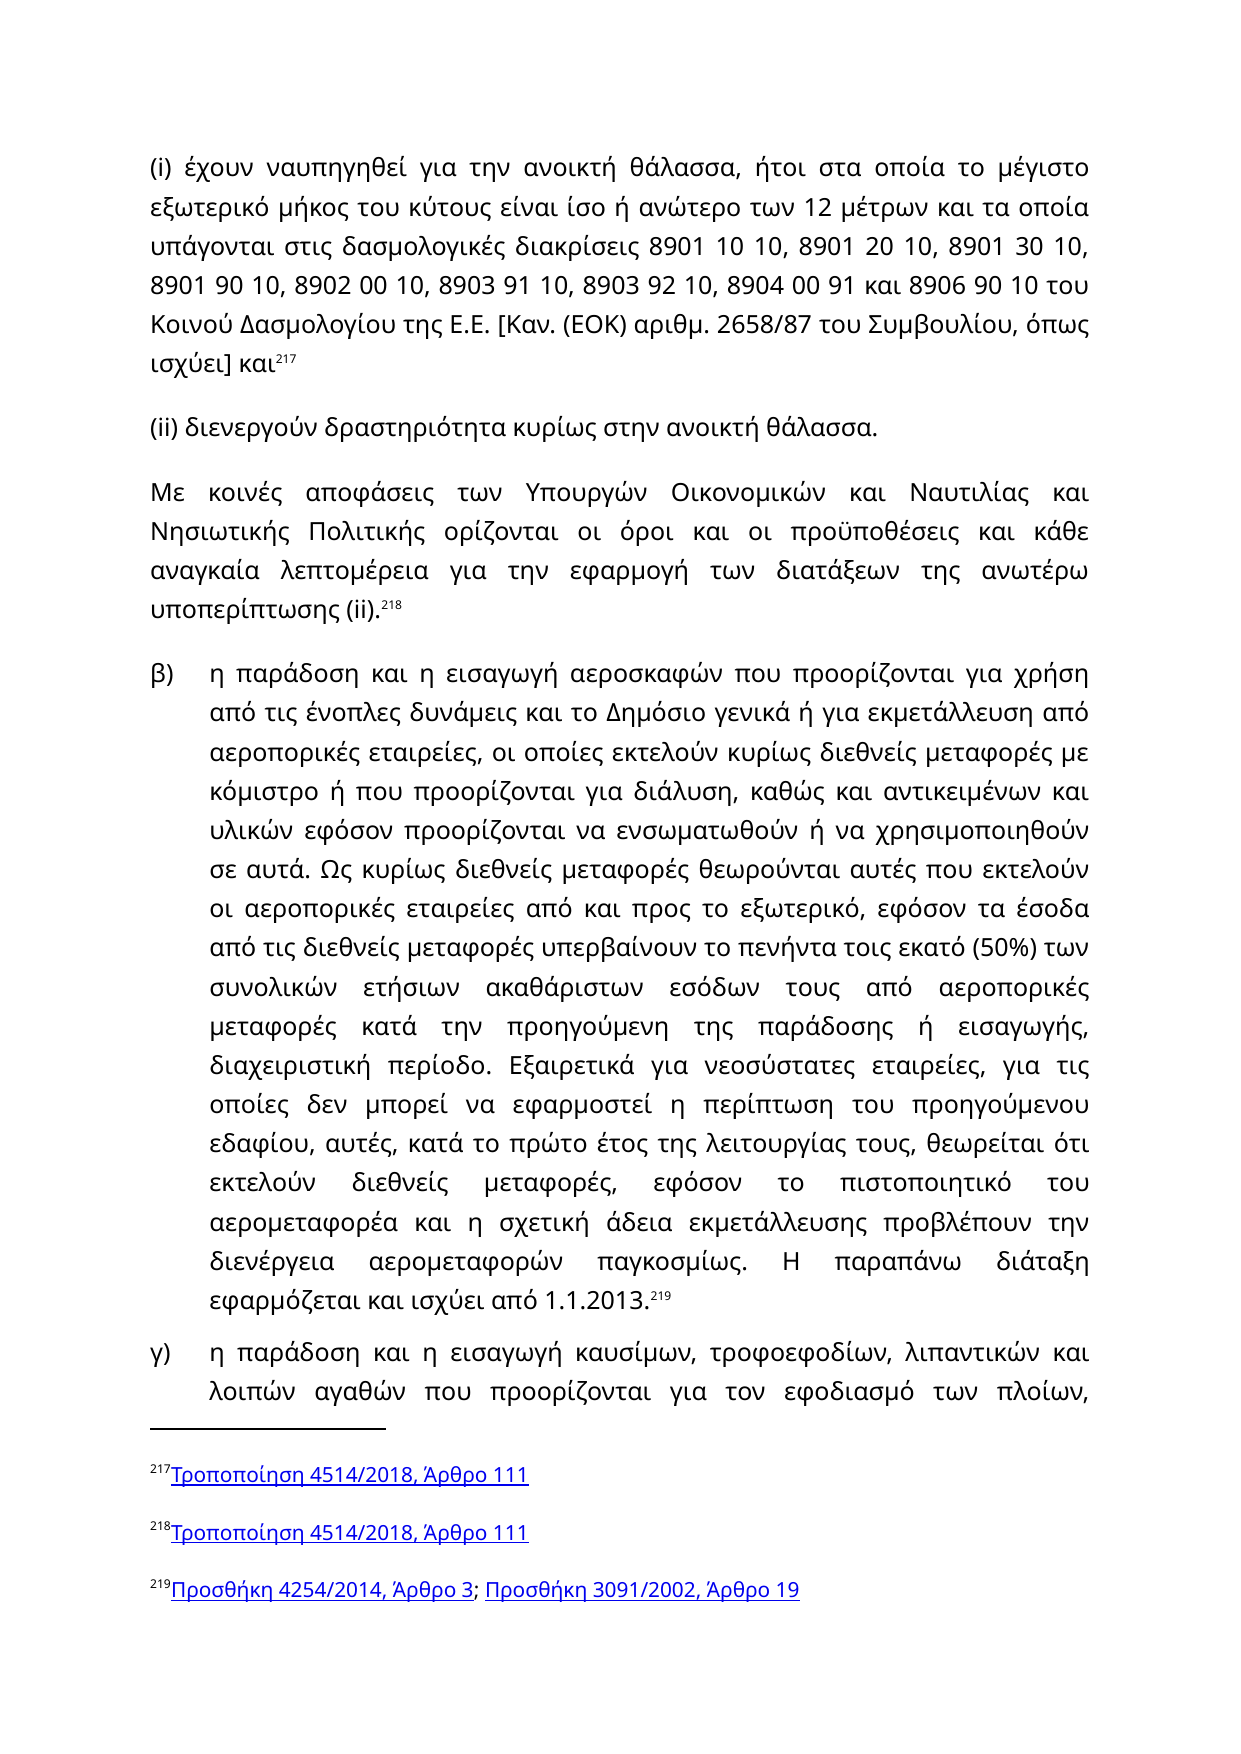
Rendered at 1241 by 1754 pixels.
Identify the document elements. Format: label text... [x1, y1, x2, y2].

text (i) έχουν ναυπηγηθεί για την ανοικτή θάλασσα, ήτοι στα οποία το μέγιστο εξωτερικό μήκος του κύτους είναι ίσο ή ανώτερο των 12 μέτρων και τα οποία υπάγονται στις δασμολογικές διακρίσεις 8901 10 10, 8901 20 10, 8901 30 10, 8901 90 10, 8902 00 10, 8903 91 10, 8903 92 10, 8904 00 91 και 8906 90 10 του Κοινού Δασμολογίου της Ε.Ε. [Καν. (ΕΟΚ) αριθμ. 2658/87 του Συμβουλίου, όπως ισχύει] και [150, 150, 1090, 380]
text Με κοινές αποφάσεις των Υπουργών Οικονομικών και Ναυτιλίας και Νησιωτικής Πολιτικής ορίζονται οι όροι και οι προϋποθέσεις και κάθε αναγκαία λεπτομέρεια για την εφαρμογή των διατάξεων της ανωτέρω υποπερίπτωσης (ii). [150, 474, 1090, 626]
text Τροποποίηση 4514/2018, Άρθρο 111 [150, 1518, 1090, 1546]
text Τροποποίηση 4514/2018, Άρθρο 111 [150, 1460, 1090, 1489]
list β) η παράδοση και η εισαγωγή αεροσκαφών που προορίζονται για χρήση από τις ένοπλες δυνάμεις και το Δημόσιο γενικά ή για εκμετάλλευση από αεροπορικές εταιρείες, οι οποίες εκτελούν κυρίως διεθνείς μεταφορές με κόμιστρο ή που προορίζονται για διάλυση, καθώς και αντικειμένων και υλικών εφόσον προορίζονται να ενσωματωθούν ή να χρησιμοποιηθούν σε αυτά. Ως κυρίως διεθνείς μεταφορές θεωρούνται αυτές που εκτελούν οι αεροπορικές εταιρείες από και προς το εξωτερικό, εφόσον τα έσοδα από τις διεθνείς μεταφορές υπερβαίνουν το πενήντα τοις εκατό (50%) των συνολικών ετήσιων ακαθάριστων εσόδων τους από αεροπορικές μεταφορές κατά την προηγούμενη της παράδοσης ή εισαγωγής, διαχειριστική περίοδο. Εξαιρετικά για νεοσύστατες εταιρείες, για τις οποίες δεν μπορεί να εφαρμοστεί η περίπτωση του προηγούμενου εδαφίου, αυτές, κατά το πρώτο έτος της λειτουργίας τους, θεωρείται ότι εκτελούν διεθνείς μεταφορές, εφόσον το πιστοποιητικό του αερομεταφορέα και η σχετική άδεια εκμετάλλευσης προβλέπουν την διενέργεια αερομεταφορών παγκοσμίως. Η παραπάνω διάταξη εφαρμόζεται και ισχύει από 1.1.2013. [150, 656, 1090, 1317]
text Προσθήκη 4254/2014, Άρθρο 3; Προσθήκη 3091/2002, Άρθρο 19 [150, 1576, 1090, 1604]
text (ii) διενεργούν δραστηριότητα κυρίως στην ανοικτή θάλασσα. [150, 410, 1090, 444]
list γ) η παράδοση και η εισαγωγή καυσίμων, τροφοεφοδίων, λιπαντικών και λοιπών αγαθών που προορίζονται για τον εφοδιασμό των πλοίων, [150, 1334, 1090, 1407]
